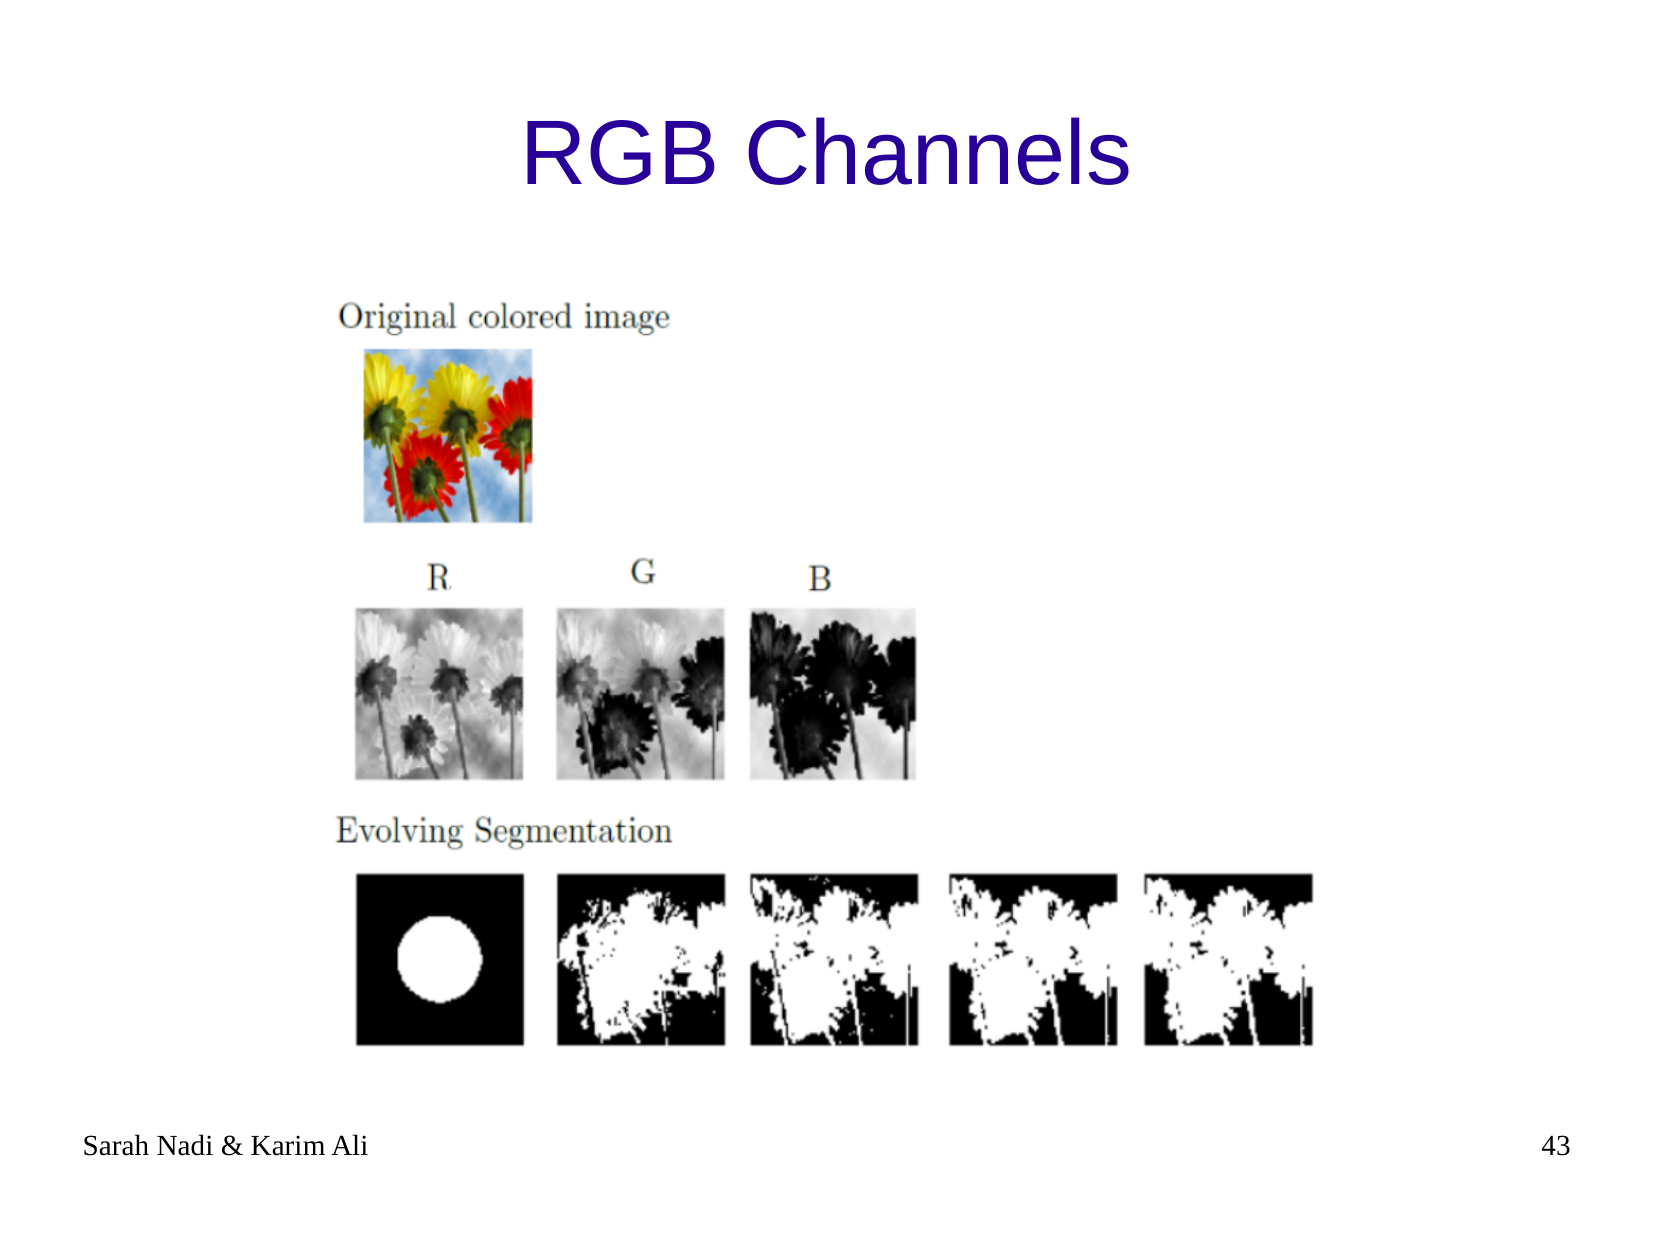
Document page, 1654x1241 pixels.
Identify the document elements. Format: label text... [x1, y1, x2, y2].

title RGB Channels [82, 56, 1571, 250]
picture [324, 295, 1329, 1063]
